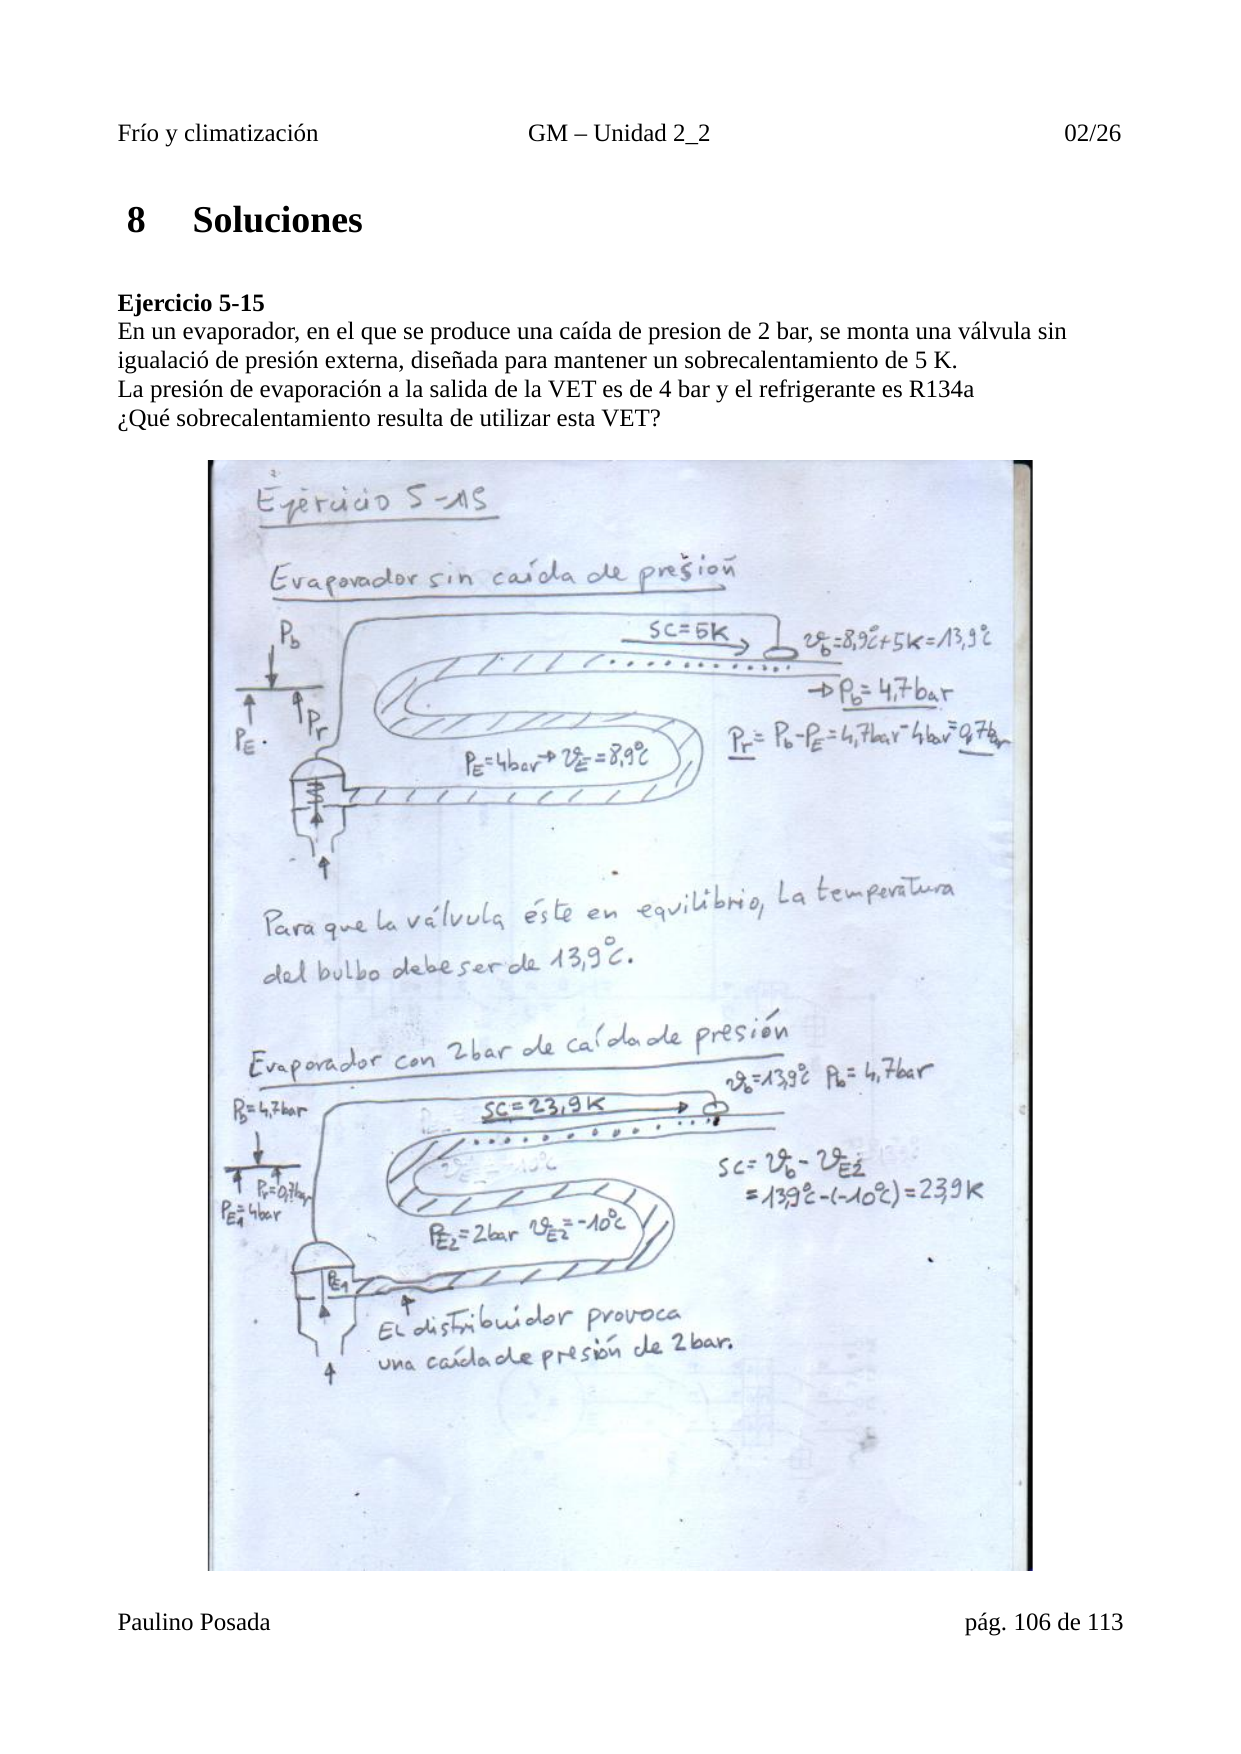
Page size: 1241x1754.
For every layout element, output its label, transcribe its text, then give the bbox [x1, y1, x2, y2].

text ¿Qué sobrecalentamiento resulta de utilizar esta VET? [5, 403, 1123, 431]
text Ejercicio 5-15 [5, 288, 1123, 316]
text La presión de evaporación a la salida de la VET es de 4 bar y el refrigerante es R134a [5, 374, 1123, 403]
picture [207, 460, 1033, 1571]
subtitle Soluciones [117, 197, 1123, 241]
text En un evaporador, en el que se produce una caída de presion de 2 bar, se monta una válvula sin igualació de presión externa, diseñada para mantener un sobrecalentamiento de 5 K. [5, 316, 1123, 374]
